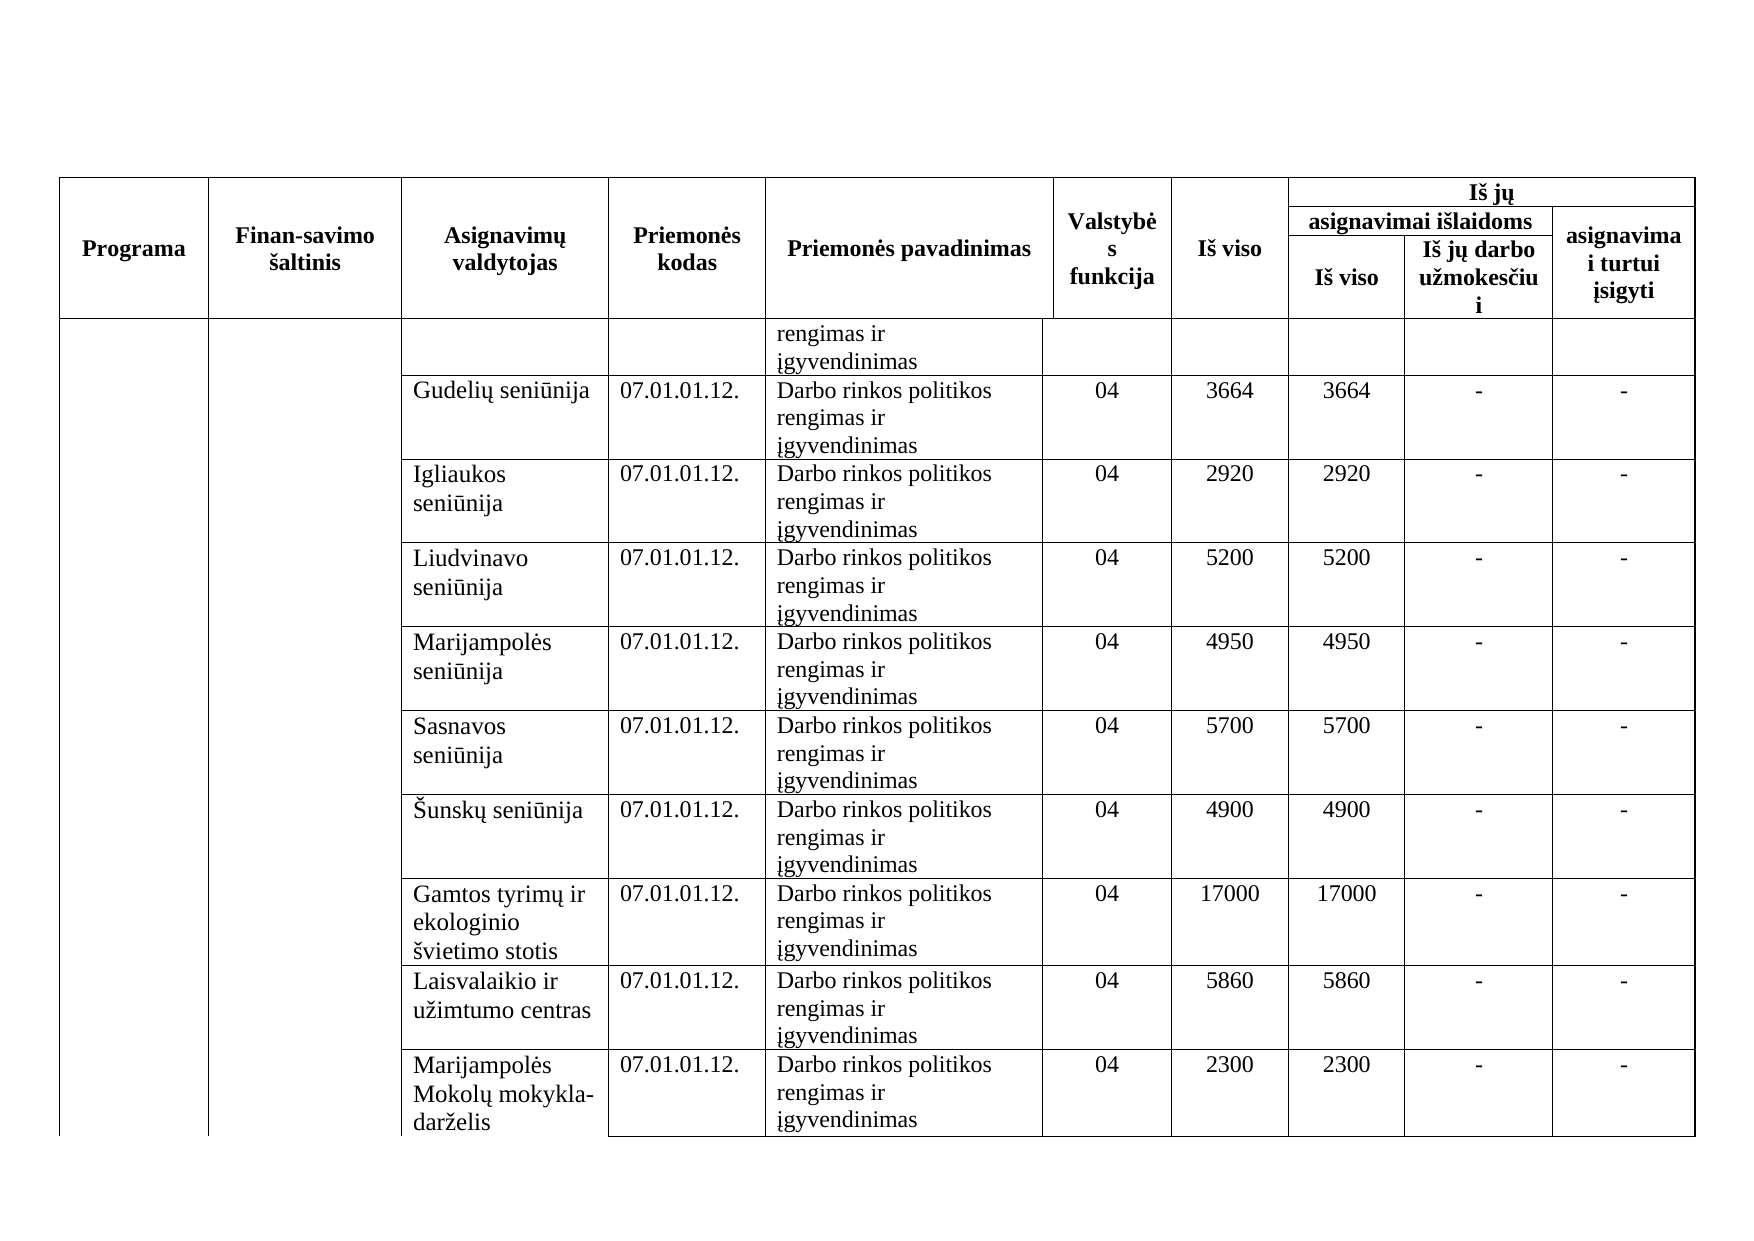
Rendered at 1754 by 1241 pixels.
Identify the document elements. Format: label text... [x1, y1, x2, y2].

table_header Finan-savimo šaltinis [209, 178, 401, 318]
table_cell Igliaukos seniūnija [402, 460, 608, 542]
table_cell [209, 459, 401, 542]
table_cell Darbo rinkos politikos rengimas ir įgyvendinimas [766, 966, 1042, 1049]
table_cell 5860 [1172, 966, 1288, 1049]
table_cell 4900 [1289, 795, 1404, 878]
table_cell [60, 1049, 208, 1136]
table_cell 04 [1043, 879, 1171, 965]
table_header Priemonės kodas [609, 178, 765, 318]
table_cell 04 [1043, 1050, 1171, 1136]
table_cell 3664 [1289, 376, 1404, 458]
table_cell 5700 [1289, 711, 1404, 794]
table_cell - [1405, 319, 1552, 374]
table_cell 04 [1043, 543, 1171, 626]
table_cell [209, 965, 401, 1049]
table_cell [60, 626, 208, 710]
table_cell - [1405, 1050, 1552, 1136]
table_header Asignavimų valdytojas [402, 178, 608, 318]
table_cell Iš jų darbo užmokesčiui [1405, 236, 1552, 318]
table_cell [60, 542, 208, 626]
table_cell 5200 [1289, 543, 1404, 626]
table_cell - [1553, 879, 1694, 965]
table_cell - [1405, 711, 1552, 794]
table_header Programa [60, 178, 208, 318]
table_cell 07.01.01.12. [609, 795, 765, 878]
table_cell [60, 965, 208, 1049]
table_cell [402, 319, 608, 374]
table_cell Darbo rinkos politikos rengimas ir įgyvendinimas [766, 795, 1042, 878]
table_cell Gamtos tyrimų ir ekologinio švietimo stotis [402, 879, 608, 965]
table_cell [1289, 319, 1404, 374]
table_cell [60, 710, 208, 794]
table_cell [209, 626, 401, 710]
table_header Priemonės pavadinimas [766, 178, 1053, 318]
table_cell Marijampolės Mokolų mokykla- darželis [402, 1050, 608, 1136]
table_cell Šunskų seniūnija [402, 795, 608, 878]
table_cell 4950 [1289, 627, 1404, 710]
table_cell [209, 878, 401, 965]
table_cell 07.01.01.12. [609, 627, 765, 710]
table_cell 5200 [1172, 543, 1288, 626]
table_header Valstybės funkcija [1054, 178, 1171, 318]
table_cell Marijampolės seniūnija [402, 627, 608, 710]
table_cell [209, 319, 401, 374]
table_cell - [1553, 460, 1694, 542]
table_cell [1172, 319, 1288, 374]
table_cell 04 [1043, 376, 1171, 458]
table_cell 5860 [1289, 966, 1404, 1049]
table_cell - [1553, 543, 1694, 626]
table_cell 2300 [1172, 1050, 1288, 1136]
table_cell Darbo rinkos politikos rengimas ir įgyvendinimas [766, 627, 1042, 710]
table_cell 17000 [1289, 879, 1404, 965]
table_cell - [1405, 460, 1552, 542]
table_cell [60, 319, 208, 374]
table_cell 07.01.01.12. [609, 376, 765, 458]
table_header Iš viso [1172, 178, 1288, 318]
table_cell 2920 [1172, 460, 1288, 542]
table_cell 17000 [1172, 879, 1288, 965]
table_cell [209, 375, 401, 458]
table_cell - [1405, 966, 1552, 1049]
table_cell 4900 [1172, 795, 1288, 878]
table_cell 04 [1043, 966, 1171, 1049]
table_cell Darbo rinkos politikos rengimas ir įgyvendinimas [766, 376, 1042, 458]
table_cell [60, 878, 208, 965]
table_cell 04 [1043, 795, 1171, 878]
table_cell asignavimai išlaidoms [1289, 207, 1552, 234]
table_cell - [1553, 376, 1694, 458]
table_cell Iš viso [1289, 236, 1404, 318]
table_cell 07.01.01.12. [609, 1050, 765, 1136]
table_cell rengimas ir įgyvendinimas [766, 319, 1042, 374]
table_cell 4950 [1172, 627, 1288, 710]
table_cell Liudvinavo seniūnija [402, 543, 608, 626]
table_cell - [1553, 319, 1694, 374]
table_cell 04 [1043, 627, 1171, 710]
table_cell [209, 710, 401, 794]
table_cell Darbo rinkos politikos rengimas ir įgyvendinimas [766, 711, 1042, 794]
table_cell - [1553, 966, 1694, 1049]
table_cell 3664 [1172, 376, 1288, 458]
table_cell 07.01.01.12. [609, 543, 765, 626]
table_cell [60, 794, 208, 878]
table_cell [209, 794, 401, 878]
table_cell Darbo rinkos politikos rengimas ir įgyvendinimas [766, 879, 1042, 965]
table_cell Gudelių seniūnija [402, 376, 608, 458]
table_cell [209, 1049, 401, 1136]
table_cell Sasnavos seniūnija [402, 711, 608, 794]
table_cell [209, 542, 401, 626]
table_cell - [1405, 879, 1552, 965]
table_cell [60, 375, 208, 458]
table_cell 2920 [1289, 460, 1404, 542]
table_cell 04 [1043, 460, 1171, 542]
table_cell 07.01.01.12. [609, 460, 765, 542]
table_cell Laisvalaikio ir užimtumo centras [402, 966, 608, 1049]
table_cell asignavimai turtui įsigyti [1553, 207, 1694, 318]
table_header Iš jų [1289, 178, 1694, 206]
table_cell - [1405, 627, 1552, 710]
table_cell 07.01.01.12. [609, 966, 765, 1049]
table_cell 5700 [1172, 711, 1288, 794]
table_cell - [1553, 627, 1694, 710]
table_cell 07.01.01.12. [609, 879, 765, 965]
table_cell 2300 [1289, 1050, 1404, 1136]
table_cell - [1405, 795, 1552, 878]
table_cell Darbo rinkos politikos rengimas ir įgyvendinimas [766, 543, 1042, 626]
table_cell - [1405, 543, 1552, 626]
table_cell [609, 319, 765, 374]
table_cell - [1553, 795, 1694, 878]
table_cell Darbo rinkos politikos rengimas ir įgyvendinimas [766, 460, 1042, 542]
table_cell [60, 459, 208, 542]
table_cell Darbo rinkos politikos rengimas ir įgyvendinimas [766, 1050, 1042, 1136]
table_cell - [1553, 1050, 1694, 1136]
table_cell 04 [1043, 711, 1171, 794]
table_cell 07.01.01.12. [609, 711, 765, 794]
table_cell - [1405, 376, 1552, 458]
table_cell - [1553, 711, 1694, 794]
table_cell [1043, 319, 1171, 374]
